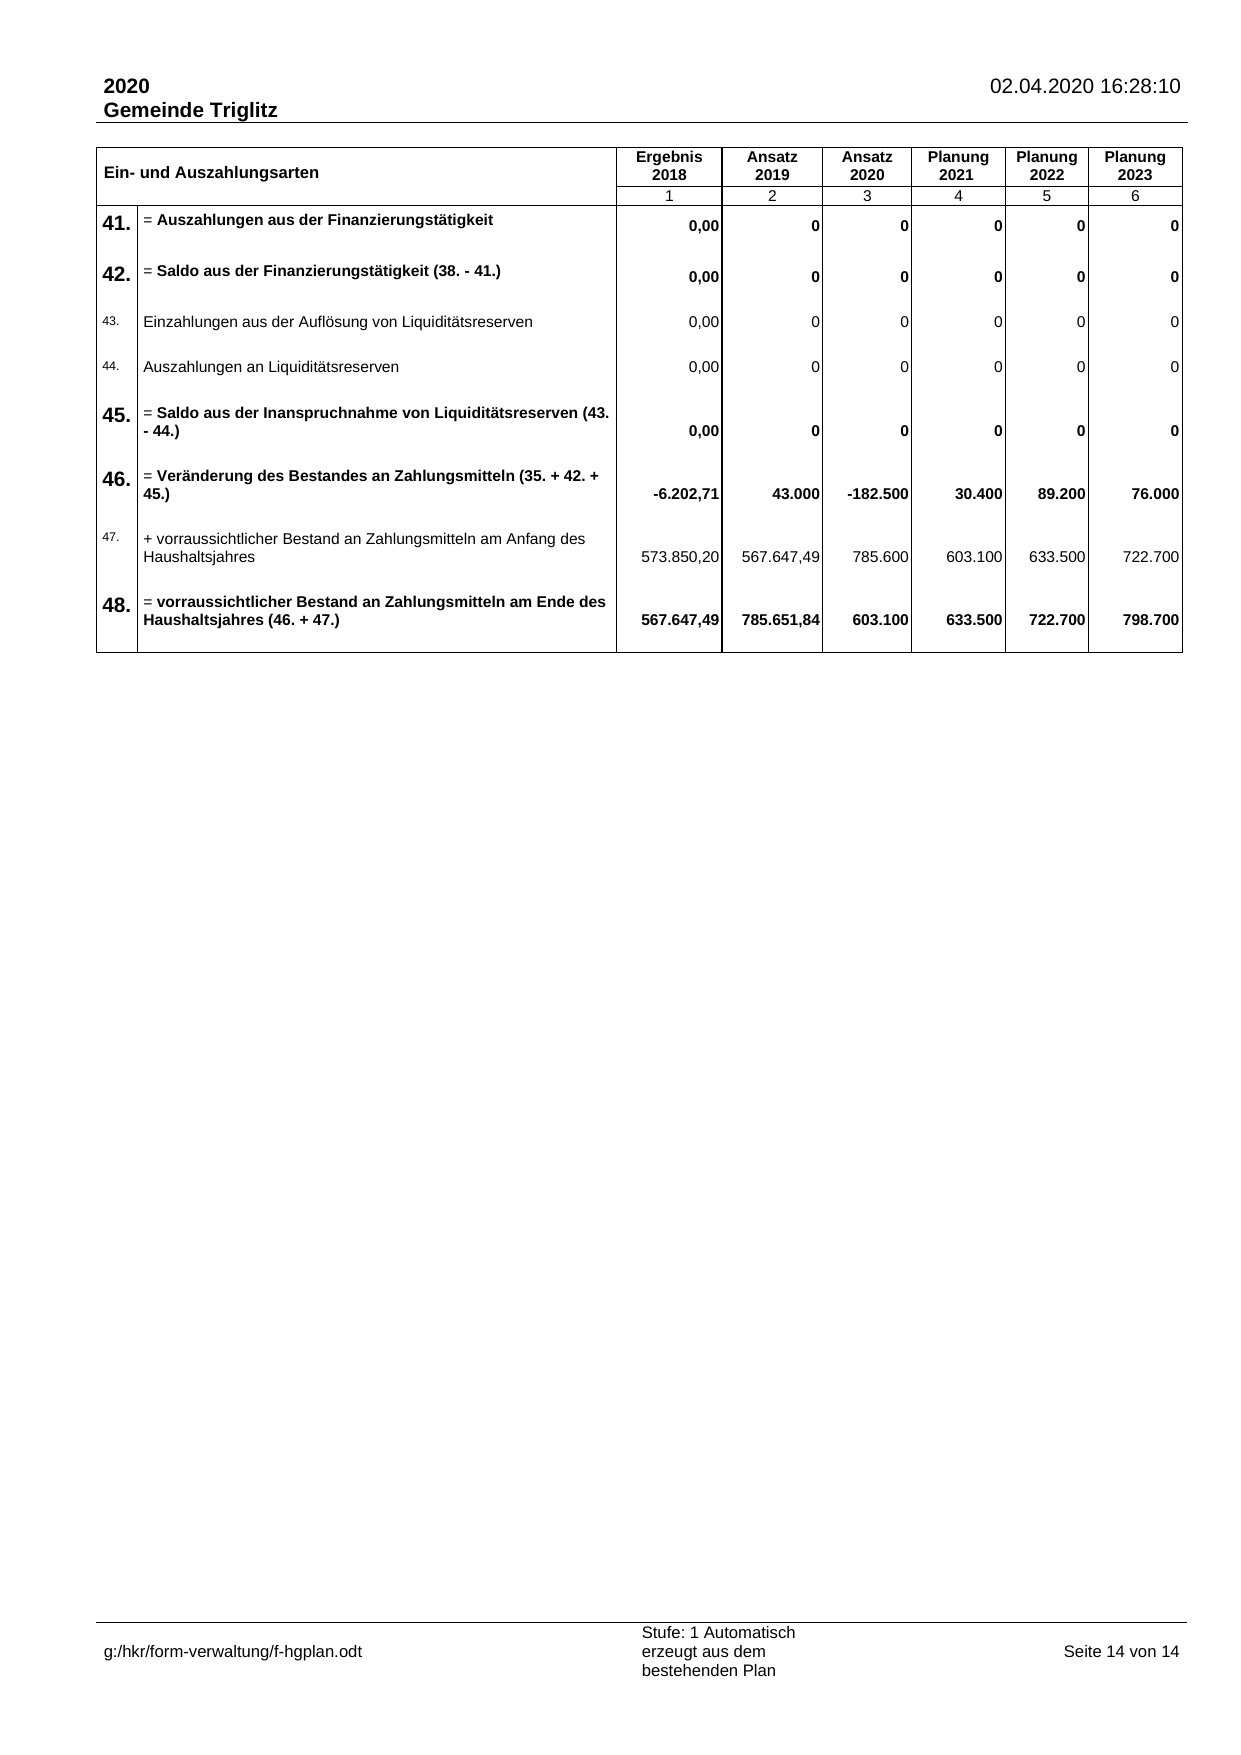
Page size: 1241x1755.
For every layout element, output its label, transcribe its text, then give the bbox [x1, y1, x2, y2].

table_cell 0 [1006, 206, 1088, 256]
table_cell 0 [823, 206, 911, 256]
table_cell -6.202,71 [617, 460, 721, 523]
table_cell 0 [723, 256, 822, 307]
table_cell 0 [823, 397, 911, 460]
table_cell 0 [1089, 397, 1182, 460]
table_cell 6 [1089, 187, 1182, 205]
table_cell 4 [912, 187, 1005, 205]
table_cell 785.651,84 [723, 586, 822, 649]
table_cell 0,00 [617, 352, 721, 397]
table_header Planung 2021 [912, 148, 1005, 186]
table_cell 0 [1006, 307, 1088, 352]
table_cell 2 [723, 187, 822, 205]
table_cell Auszahlungen an Liquiditätsreserven [138, 352, 616, 397]
table_cell 798.700 [1089, 586, 1182, 649]
table_cell 47. [97, 523, 137, 586]
table_header Ansatz 2020 [823, 148, 911, 186]
table_cell 722.700 [1006, 586, 1088, 649]
table_cell 41. [97, 206, 137, 256]
table_cell 0 [823, 307, 911, 352]
table_cell 0 [1006, 352, 1088, 397]
table_cell 603.100 [823, 586, 911, 649]
table_cell = Veränderung des Bestandes an Zahlungsmitteln (35. + 42. + 45.) [138, 460, 616, 523]
table_cell = Saldo aus der Finanzierungstätigkeit (38. - 41.) [138, 256, 616, 307]
table_cell + vorraussichtlicher Bestand an Zahlungsmitteln am Anfang des Haushaltsjahres [138, 523, 616, 586]
table_cell 48. [97, 586, 137, 649]
table_cell 603.100 [912, 523, 1005, 586]
table_header Ansatz 2019 [723, 148, 822, 186]
table_cell 5 [1006, 187, 1088, 205]
table_cell 0 [912, 397, 1005, 460]
table_cell 0 [1006, 397, 1088, 460]
table_cell 0 [1089, 307, 1182, 352]
table_cell 0 [823, 352, 911, 397]
table_cell 76.000 [1089, 460, 1182, 523]
table_cell 45. [97, 397, 137, 460]
table_cell 44. [97, 352, 137, 397]
table_cell 46. [97, 460, 137, 523]
table_cell 0 [823, 256, 911, 307]
table_cell 89.200 [1006, 460, 1088, 523]
table_cell = vorraussichtlicher Bestand an Zahlungsmitteln am Ende des Haushaltsjahres (46. + 47.) [138, 586, 616, 649]
table_cell 0 [723, 307, 822, 352]
table_cell 785.600 [823, 523, 911, 586]
table_cell 43. [97, 307, 137, 352]
table_cell 567.647,49 [723, 523, 822, 586]
table_cell = Saldo aus der Inanspruchnahme von Liquiditätsreserven (43. - 44.) [138, 397, 616, 460]
table_cell 42. [97, 256, 137, 307]
table_cell 1 [617, 187, 721, 205]
table_cell 0 [912, 307, 1005, 352]
table_cell 0 [1006, 256, 1088, 307]
table_header Ergebnis 2018 [617, 148, 721, 186]
table_cell 0 [723, 352, 822, 397]
table_header Planung 2023 [1089, 148, 1182, 186]
table_cell 0,00 [617, 206, 721, 256]
table_cell = Auszahlungen aus der Finanzierungstätigkeit [138, 206, 616, 256]
table_cell 0,00 [617, 256, 721, 307]
table_cell 0 [723, 206, 822, 256]
table_cell Einzahlungen aus der Auflösung von Liquiditätsreserven [138, 307, 616, 352]
table_cell -182.500 [823, 460, 911, 523]
table_cell 567.647,49 [617, 586, 721, 649]
table_cell 43.000 [723, 460, 822, 523]
table_cell 0 [912, 206, 1005, 256]
table_cell 0 [912, 256, 1005, 307]
table_cell 633.500 [1006, 523, 1088, 586]
table_cell 633.500 [912, 586, 1005, 649]
table_cell 30.400 [912, 460, 1005, 523]
table_cell 0 [723, 397, 822, 460]
table_cell 0 [1089, 352, 1182, 397]
table_cell 0,00 [617, 397, 721, 460]
table_cell 0 [1089, 256, 1182, 307]
table_header Planung 2022 [1006, 148, 1088, 186]
table_cell 0,00 [617, 307, 721, 352]
table_cell 722.700 [1089, 523, 1182, 586]
table_cell 3 [823, 187, 911, 205]
table_header Ein- und Auszahlungsarten [97, 148, 616, 205]
table_cell 573.850,20 [617, 523, 721, 586]
table_cell 0 [1089, 206, 1182, 256]
table_cell 0 [912, 352, 1005, 397]
